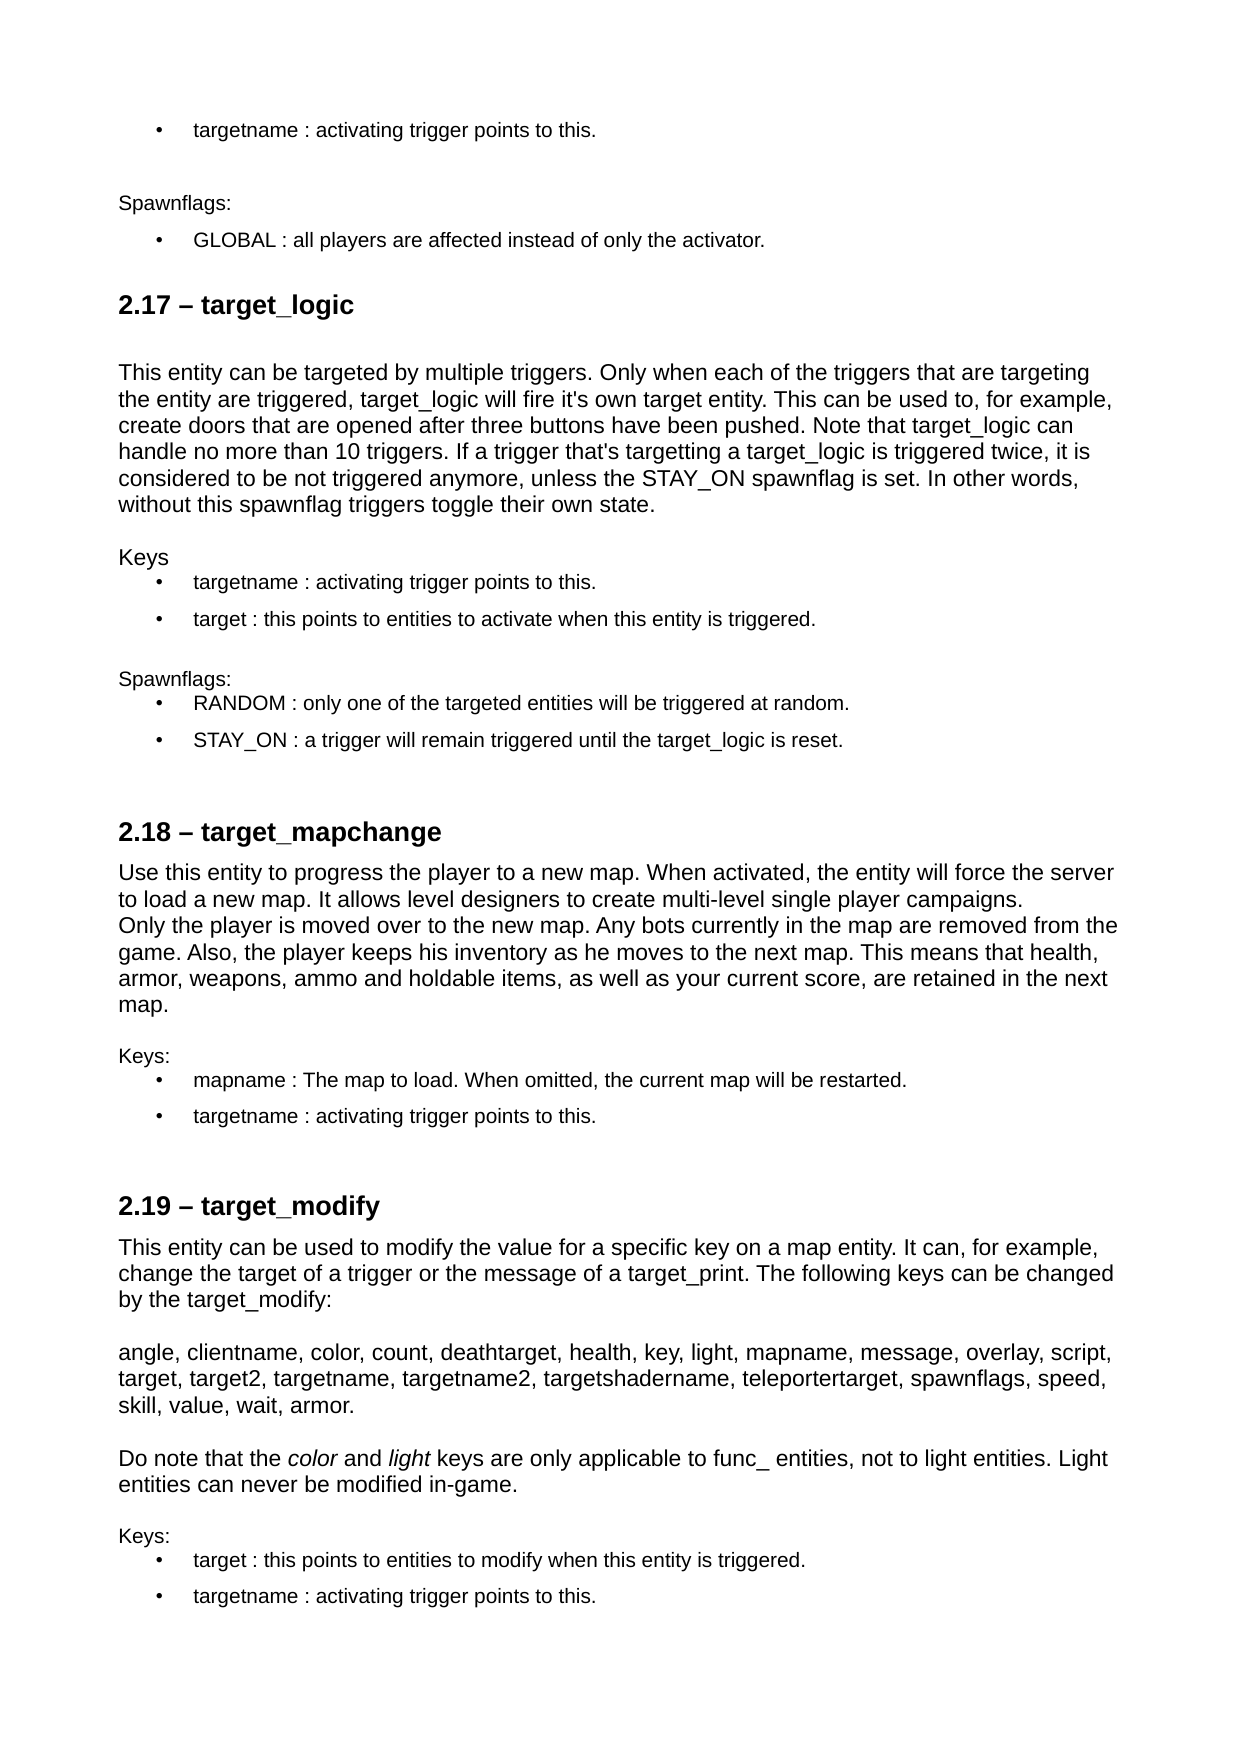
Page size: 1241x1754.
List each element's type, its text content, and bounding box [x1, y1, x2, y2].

text Only the player is moved over to the new map. Any bots currently in the map are removed from the game. Also, the player keeps his inventory as he moves to the next map. This means that health, armor, weapons, ammo and holdable items, as well as your current score, are retained in the next map. [118, 912, 1122, 1017]
list targetname : activating trigger points to this. [156, 1584, 1122, 1608]
subtitle 2.17 – target_logic [118, 289, 1122, 320]
subtitle 2.18 – target_mapchange [118, 816, 1122, 847]
text Keys [118, 544, 1122, 570]
list target : this points to entities to activate when this entity is triggered. [156, 607, 1122, 631]
list GLOBAL : all players are affected instead of only the activator. [156, 228, 1122, 252]
list target : this points to entities to modify when this entity is triggered. [156, 1547, 1122, 1572]
text Keys: [118, 1523, 1122, 1547]
list targetname : activating trigger points to this. [156, 570, 1122, 594]
list targetname : activating trigger points to this. [156, 1104, 1122, 1128]
list targetname : activating trigger points to this. [156, 118, 1122, 142]
list RANDOM : only one of the targeted entities will be triggered at random. [156, 691, 1122, 715]
text Spawnflags: [118, 191, 1122, 215]
subtitle 2.19 – target_modify [118, 1190, 1122, 1221]
text angle, clientname, color, count, deathtarget, health, key, light, mapname, message, overlay, script, target, target2, targetname, targetname2, targetshadername, teleportertarget, spawnflags, speed, skill, value, wait, armor. [118, 1339, 1122, 1418]
text Spawnflags: [118, 667, 1122, 691]
list STAY_ON : a trigger will remain triggered until the target_logic is reset. [156, 728, 1122, 752]
text Use this entity to progress the player to a new map. When activated, the entity will force the server to load a new map. It allows level designers to create multi-level single player campaigns. [118, 859, 1122, 912]
text This entity can be used to modify the value for a specific key on a map entity. It can, for example, change the target of a trigger or the message of a target_print. The following keys can be changed by the target_modify: [118, 1234, 1122, 1313]
text Do note that the color and light keys are only applicable to func_ entities, not to light entities. Light entities can never be modified in-game. [118, 1444, 1122, 1497]
list mapname : The map to load. When omitted, the current map will be restarted. [156, 1068, 1122, 1092]
text Keys: [118, 1044, 1122, 1068]
text This entity can be targeted by multiple triggers. Only when each of the triggers that are targeting the entity are triggered, target_logic will fire it's own target entity. This can be used to, for example, create doors that are opened after three buttons have been pushed. Note that target_logic can handle no more than 10 triggers. If a trigger that's targetting a target_logic is triggered twice, it is considered to be not triggered anymore, unless the STAY_ON spawnflag is set. In other words, without this spawnflag triggers toggle their own state. [118, 359, 1122, 517]
